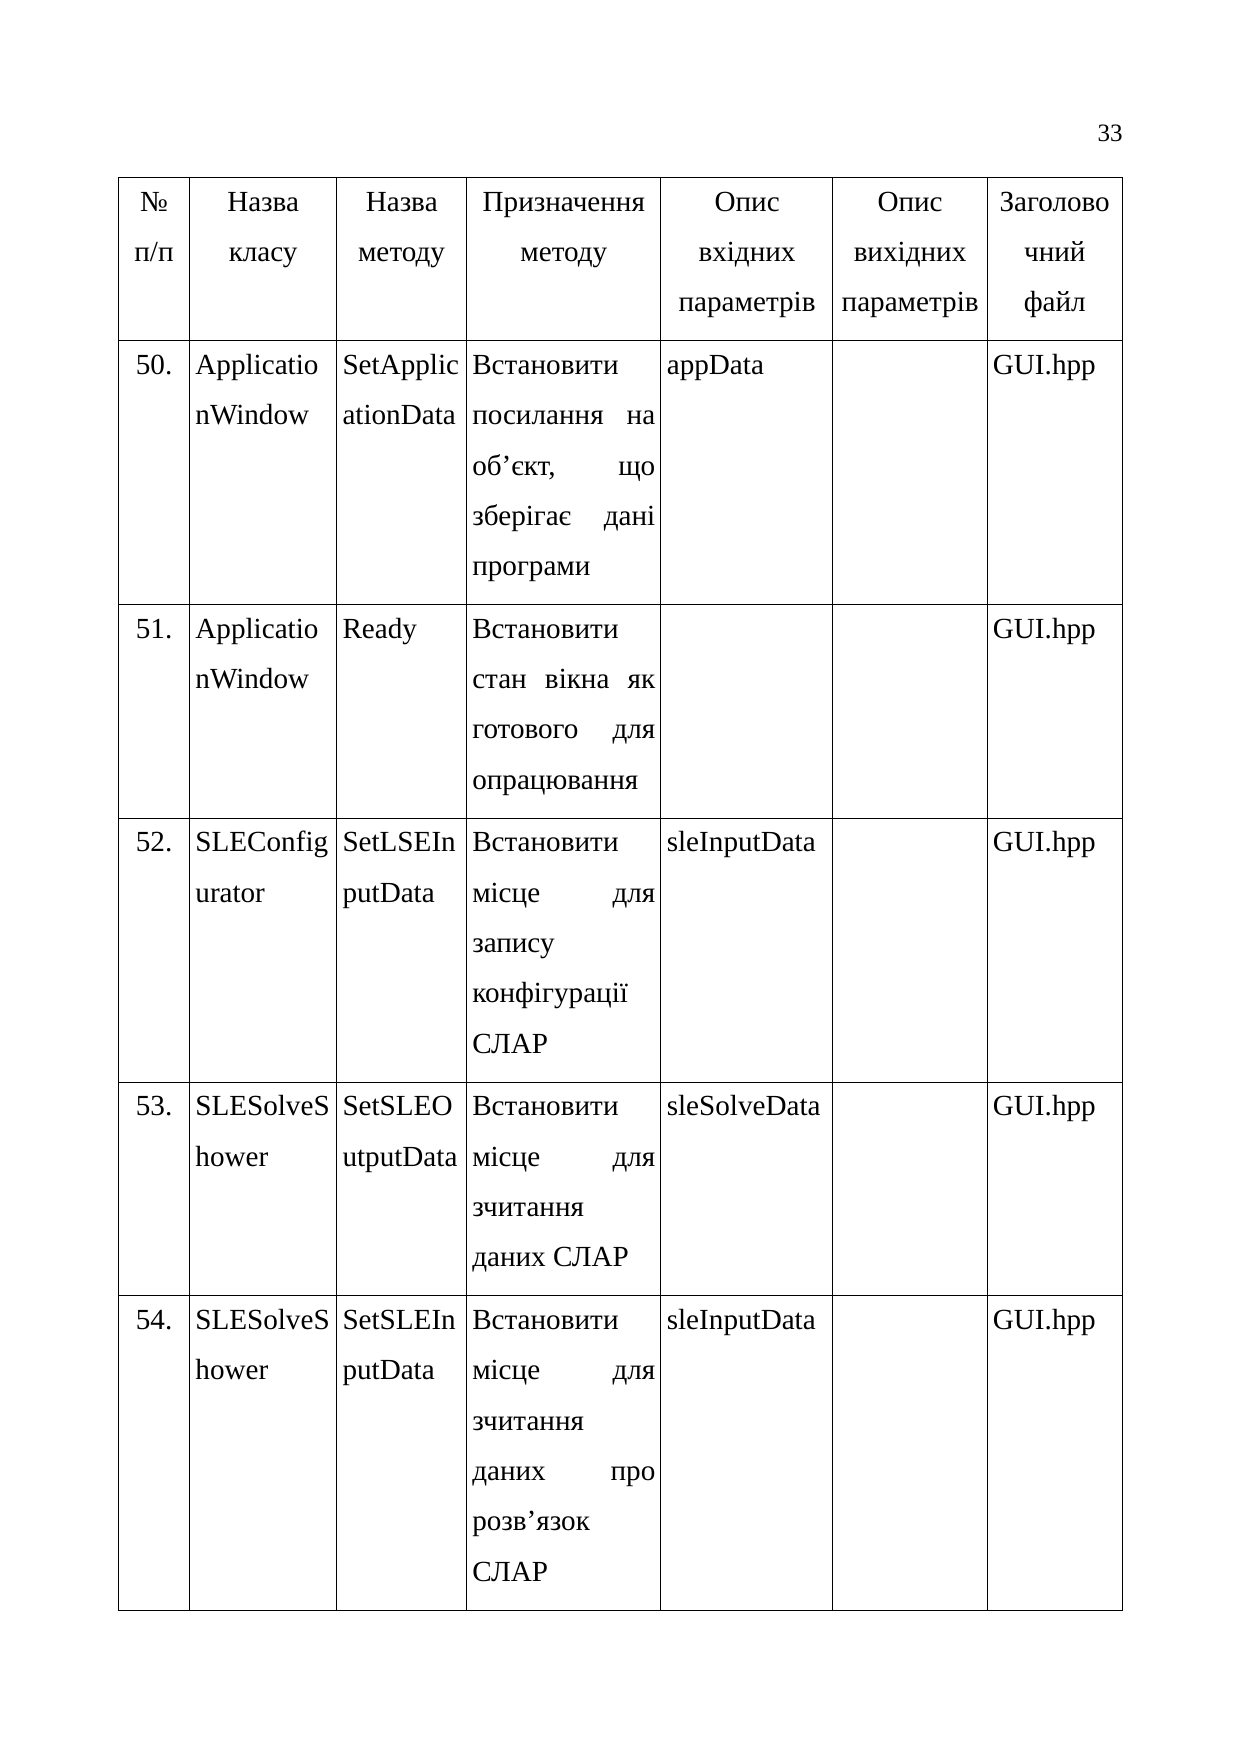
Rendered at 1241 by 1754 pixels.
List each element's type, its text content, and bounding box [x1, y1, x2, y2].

table_cell 54. [119, 1296, 189, 1610]
table_cell [833, 1083, 987, 1295]
table_cell sleInputData [661, 819, 832, 1082]
table_cell SLEConfigurator [190, 819, 336, 1082]
table_cell [661, 605, 832, 818]
table_header Заголовочний файл [988, 178, 1122, 340]
table_header № п/п [119, 178, 189, 340]
table_cell [833, 1296, 987, 1610]
table_cell GUI.hpp [988, 605, 1122, 818]
table_cell Встановити посилання на об’єкт, що зберігає дані програми [467, 341, 660, 604]
table_cell ApplicationWindow [190, 605, 336, 818]
table_cell GUI.hpp [988, 1296, 1122, 1610]
table_cell [833, 341, 987, 604]
table_cell 53. [119, 1083, 189, 1295]
table_cell sleInputData [661, 1296, 832, 1610]
table_cell GUI.hpp [988, 1083, 1122, 1295]
table_cell 52. [119, 819, 189, 1082]
table_cell appData [661, 341, 832, 604]
table_cell [833, 819, 987, 1082]
table_cell Встановити місце для зчитання даних СЛАР [467, 1083, 660, 1295]
table_cell 51. [119, 605, 189, 818]
table_cell SetSLEOutputData [337, 1083, 466, 1295]
table_cell 50. [119, 341, 189, 604]
table_cell SLESolveShower [190, 1083, 336, 1295]
table_cell SetLSEInputData [337, 819, 466, 1082]
table_cell GUI.hpp [988, 341, 1122, 604]
table_header Назва класу [190, 178, 336, 340]
table_cell sleSolveData [661, 1083, 832, 1295]
table_header Опис вхідних параметрів [661, 178, 832, 340]
table_cell Ready [337, 605, 466, 818]
table_cell Встановити місце для зчитання даних про розв’язок СЛАР [467, 1296, 660, 1610]
table_cell Встановити стан вікна як готового для опрацювання [467, 605, 660, 818]
table_cell ApplicationWindow [190, 341, 336, 604]
table_header Опис вихідних параметрів [833, 178, 987, 340]
table_cell SetApplicationData [337, 341, 466, 604]
table_cell Встановити місце для запису конфігурації СЛАР [467, 819, 660, 1082]
table_cell [833, 605, 987, 818]
table_cell GUI.hpp [988, 819, 1122, 1082]
table_header Призначення методу [467, 178, 660, 340]
table_header Назва методу [337, 178, 466, 340]
table_cell SLESolveShower [190, 1296, 336, 1610]
table_cell SetSLEInputData [337, 1296, 466, 1610]
